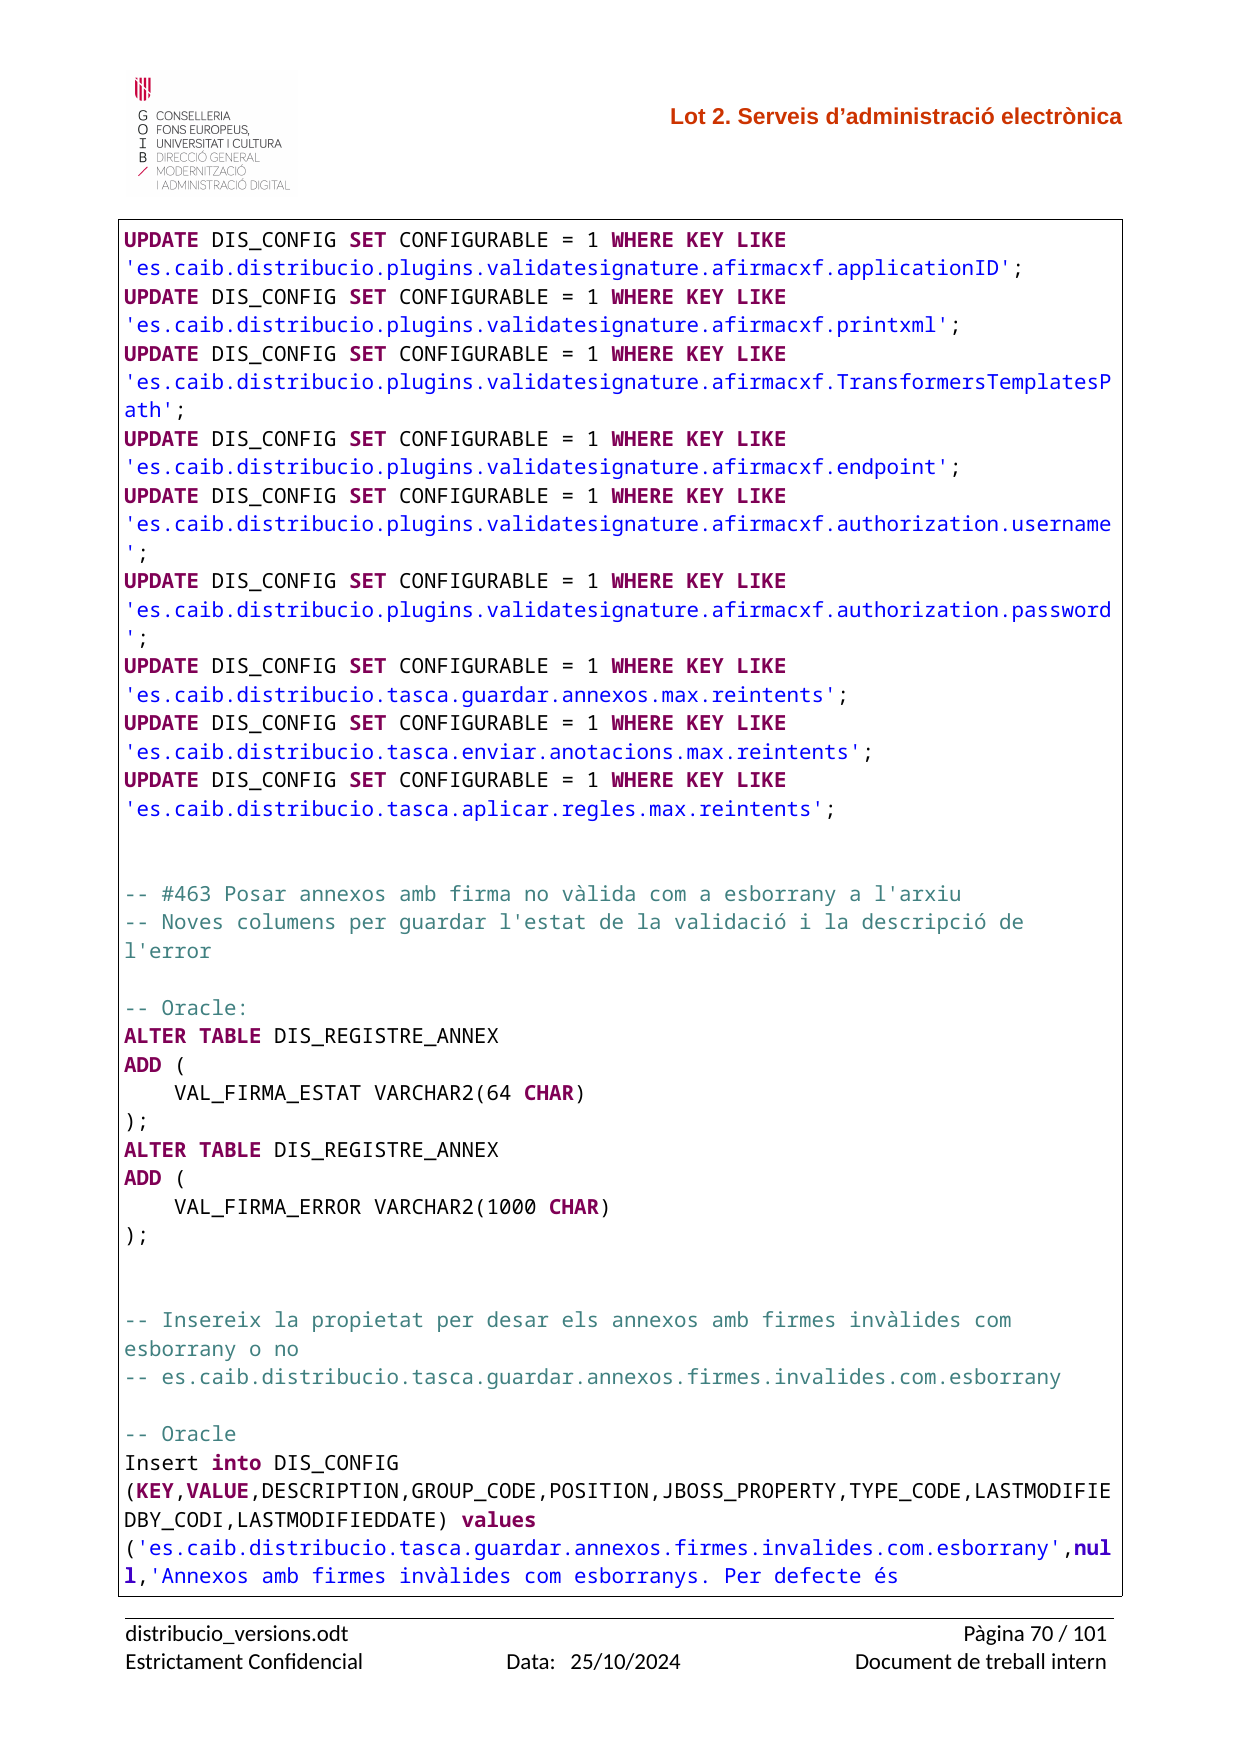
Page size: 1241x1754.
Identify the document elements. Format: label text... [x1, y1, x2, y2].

picture [126, 70, 299, 197]
table_header UPDATE DIS_CONFIG SET CONFIGURABLE = 1 WHERE KEY LIKE 'es.caib.distribucio.plugins.validatesignature.afirmacxf.applicationID'; UPDATE DIS_CONFIG SET CONFIGURABLE = 1 WHERE KEY LIKE 'es.caib.distribucio.plugins.validatesignature.afirmacxf.printxml'; UPDATE DIS_CONFIG SET CONFIGURABLE = 1 WHERE KEY LIKE 'es.caib.distribucio.plugins.validatesignature.afirmacxf.TransformersTemplatesPath'; UPDATE DIS_CONFIG SET CONFIGURABLE = 1 WHERE KEY LIKE 'es.caib.distribucio.plugins.validatesignature.afirmacxf.endpoint'; UPDATE DIS_CONFIG SET CONFIGURABLE = 1 WHERE KEY LIKE 'es.caib.distribucio.plugins.validatesignature.afirmacxf.authorization.username'; UPDATE DIS_CONFIG SET CONFIGURABLE = 1 WHERE KEY LIKE 'es.caib.distribucio.plugins.validatesignature.afirmacxf.authorization.password'; UPDATE DIS_CONFIG SET CONFIGURABLE = 1 WHERE KEY LIKE 'es.caib.distribucio.tasca.guardar.annexos.max.reintents'; UPDATE DIS_CONFIG SET CONFIGURABLE = 1 WHERE KEY LIKE 'es.caib.distribucio.tasca.enviar.anotacions.max.reintents'; UPDATE DIS_CONFIG SET CONFIGURABLE = 1 WHERE KEY LIKE 'es.caib.distribucio.tasca.aplicar.regles.max.reintents'; -- #463 Posar annexos amb firma no vàlida com a esborrany a l'arxiu -- Noves columens per guardar l'estat de la validació i la descripció de l'error -- Oracle: ALTER TABLE DIS_REGISTRE_ANNEX ADD ( VAL_FIRMA_ESTAT VARCHAR2(64 CHAR) ); ALTER TABLE DIS_REGISTRE_ANNEX ADD ( VAL_FIRMA_ERROR VARCHAR2(1000 CHAR) ); -- Insereix la propietat per desar els annexos amb firmes invàlides com esborrany o no -- es.caib.distribucio.tasca.guardar.annexos.firmes.invalides.com.esborrany -- Oracle Insert into DIS_CONFIG (KEY,VALUE,DESCRIPTION,GROUP_CODE,POSITION,JBOSS_PROPERTY,TYPE_CODE,LASTMODIFIEDBY_CODI,LASTMODIFIEDDATE) values ('es.caib.distribucio.tasca.guardar.annexos.firmes.invalides.com.esborrany',null,'Annexos amb firmes invàlides com esborranys. Per defecte és [119, 220, 1122, 1596]
